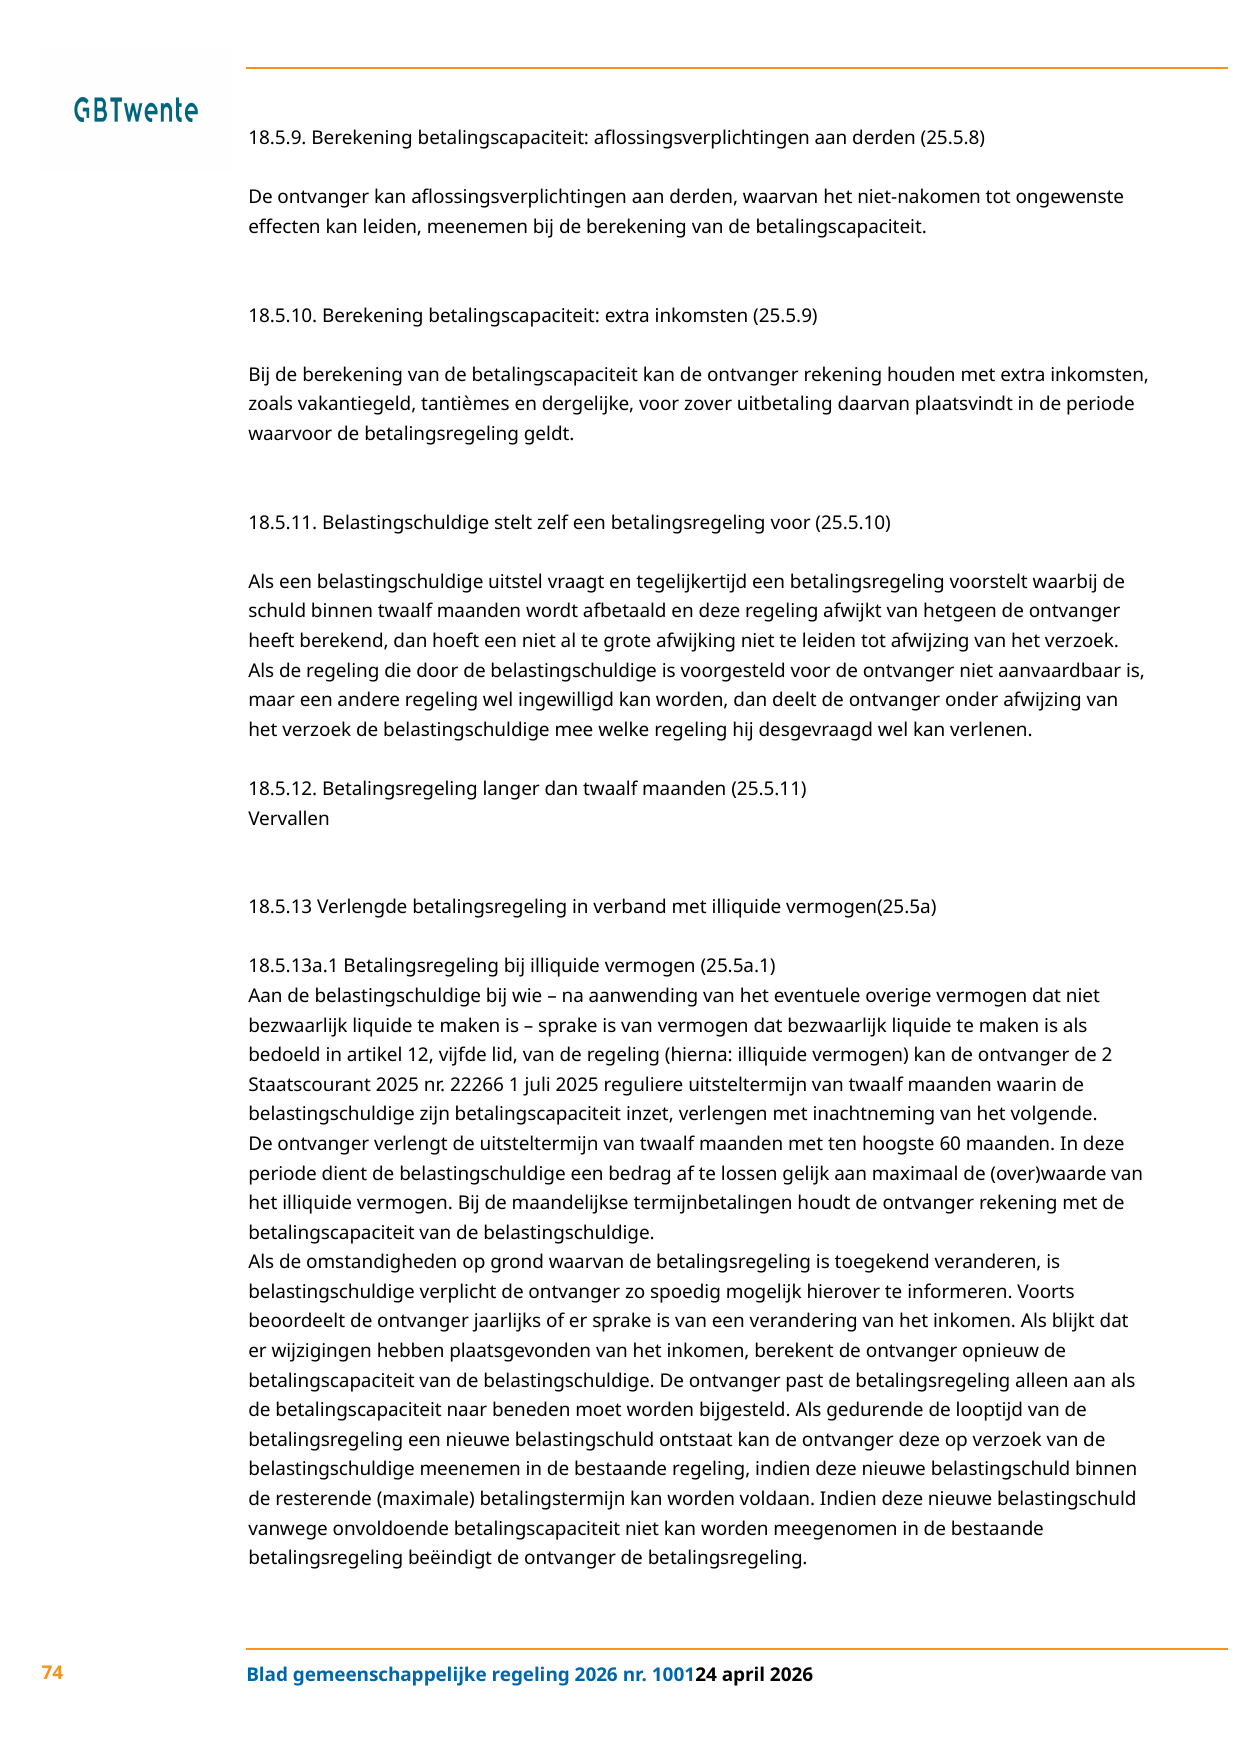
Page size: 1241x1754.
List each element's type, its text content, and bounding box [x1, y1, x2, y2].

text 18.5.12. Betalingsregeling langer dan twaalf maanden (25.5.11) [248, 775, 1152, 801]
text 18.5.13a.1 Betalingsregeling bij illiquide vermogen (25.5a.1) [248, 953, 1152, 978]
text Als de regeling die door de belastingschuldige is voorgesteld voor de ontvanger niet aanvaardbaar is, maar een andere regeling wel ingewilligd kan worden, dan deelt de ontvanger onder afwijzing van het verzoek de belastingschuldige mee welke regeling hij desgevraagd wel kan verlenen. [248, 657, 1152, 742]
text 18.5.10. Berekening betalingscapaciteit: extra inkomsten (25.5.9) [248, 302, 1152, 328]
text 18.5.11. Belastingschuldige stelt zelf een betalingsregeling voor (25.5.10) [248, 509, 1152, 535]
text Vervallen [248, 805, 1152, 831]
picture [41, 47, 231, 172]
text 18.5.13 Verlengde betalingsregeling in verband met illiquide vermogen(25.5a) [248, 893, 1152, 919]
text Bij de berekening van de betalingscapaciteit kan de ontvanger rekening houden met extra inkomsten, zoals vakantiegeld, tantièmes en dergelijke, voor zover uitbetaling daarvan plaatsvindt in de periode waarvoor de betalingsregeling geldt. [248, 361, 1152, 446]
text De ontvanger kan aflossingsverplichtingen aan derden, waarvan het niet-nakomen tot ongewenste effecten kan leiden, meenemen bij de berekening van de betalingscapaciteit. [248, 183, 1152, 239]
text Als de omstandigheden op grond waarvan de betalingsregeling is toegekend veranderen, is belastingschuldige verplicht de ontvanger zo spoedig mogelijk hierover te informeren. Voorts beoordeelt de ontvanger jaarlijks of er sprake is van een verandering van het inkomen. Als blijkt dat er wijzigingen hebben plaatsgevonden van het inkomen, berekent de ontvanger opnieuw de betalingscapaciteit van de belastingschuldige. De ontvanger past de betalingsregeling alleen aan als de betalingscapaciteit naar beneden moet worden bijgesteld. Als gedurende de looptijd van de betalingsregeling een nieuwe belastingschuld ontstaat kan de ontvanger deze op verzoek van de belastingschuldige meenemen in de bestaande regeling, indien deze nieuwe belastingschuld binnen de resterende (maximale) betalingstermijn kan worden voldaan. Indien deze nieuwe belastingschuld vanwege onvoldoende betalingscapaciteit niet kan worden meegenomen in de bestaande betalingsregeling beëindigt de ontvanger de betalingsregeling. [248, 1248, 1152, 1570]
text De ontvanger verlengt de uitsteltermijn van twaalf maanden met ten hoogste 60 maanden. In deze periode dient de belastingschuldige een bedrag af te lossen gelijk aan maximaal de (over)waarde van het illiquide vermogen. Bij de maandelijkse termijnbetalingen houdt de ontvanger rekening met de betalingscapaciteit van de belastingschuldige. [248, 1130, 1152, 1245]
text Aan de belastingschuldige bij wie – na aanwending van het eventuele overige vermogen dat niet bezwaarlijk liquide te maken is – sprake is van vermogen dat bezwaarlijk liquide te maken is als bedoeld in artikel 12, vijfde lid, van de regeling (hierna: illiquide vermogen) kan de ontvanger de 2 Staatscourant 2025 nr. 22266 1 juli 2025 reguliere uitsteltermijn van twaalf maanden waarin de belastingschuldige zijn betalingscapaciteit inzet, verlengen met inachtneming van het volgende. [248, 982, 1152, 1126]
text 18.5.9. Berekening betalingscapaciteit: aflossingsverplichtingen aan derden (25.5.8) [248, 124, 1152, 150]
text Als een belastingschuldige uitstel vraagt en tegelijkertijd een betalingsregeling voorstelt waarbij de schuld binnen twaalf maanden wordt afbetaald en deze regeling afwijkt van hetgeen de ontvanger heeft berekend, dan hoeft een niet al te grote afwijking niet te leiden tot afwijzing van het verzoek. [248, 568, 1152, 653]
